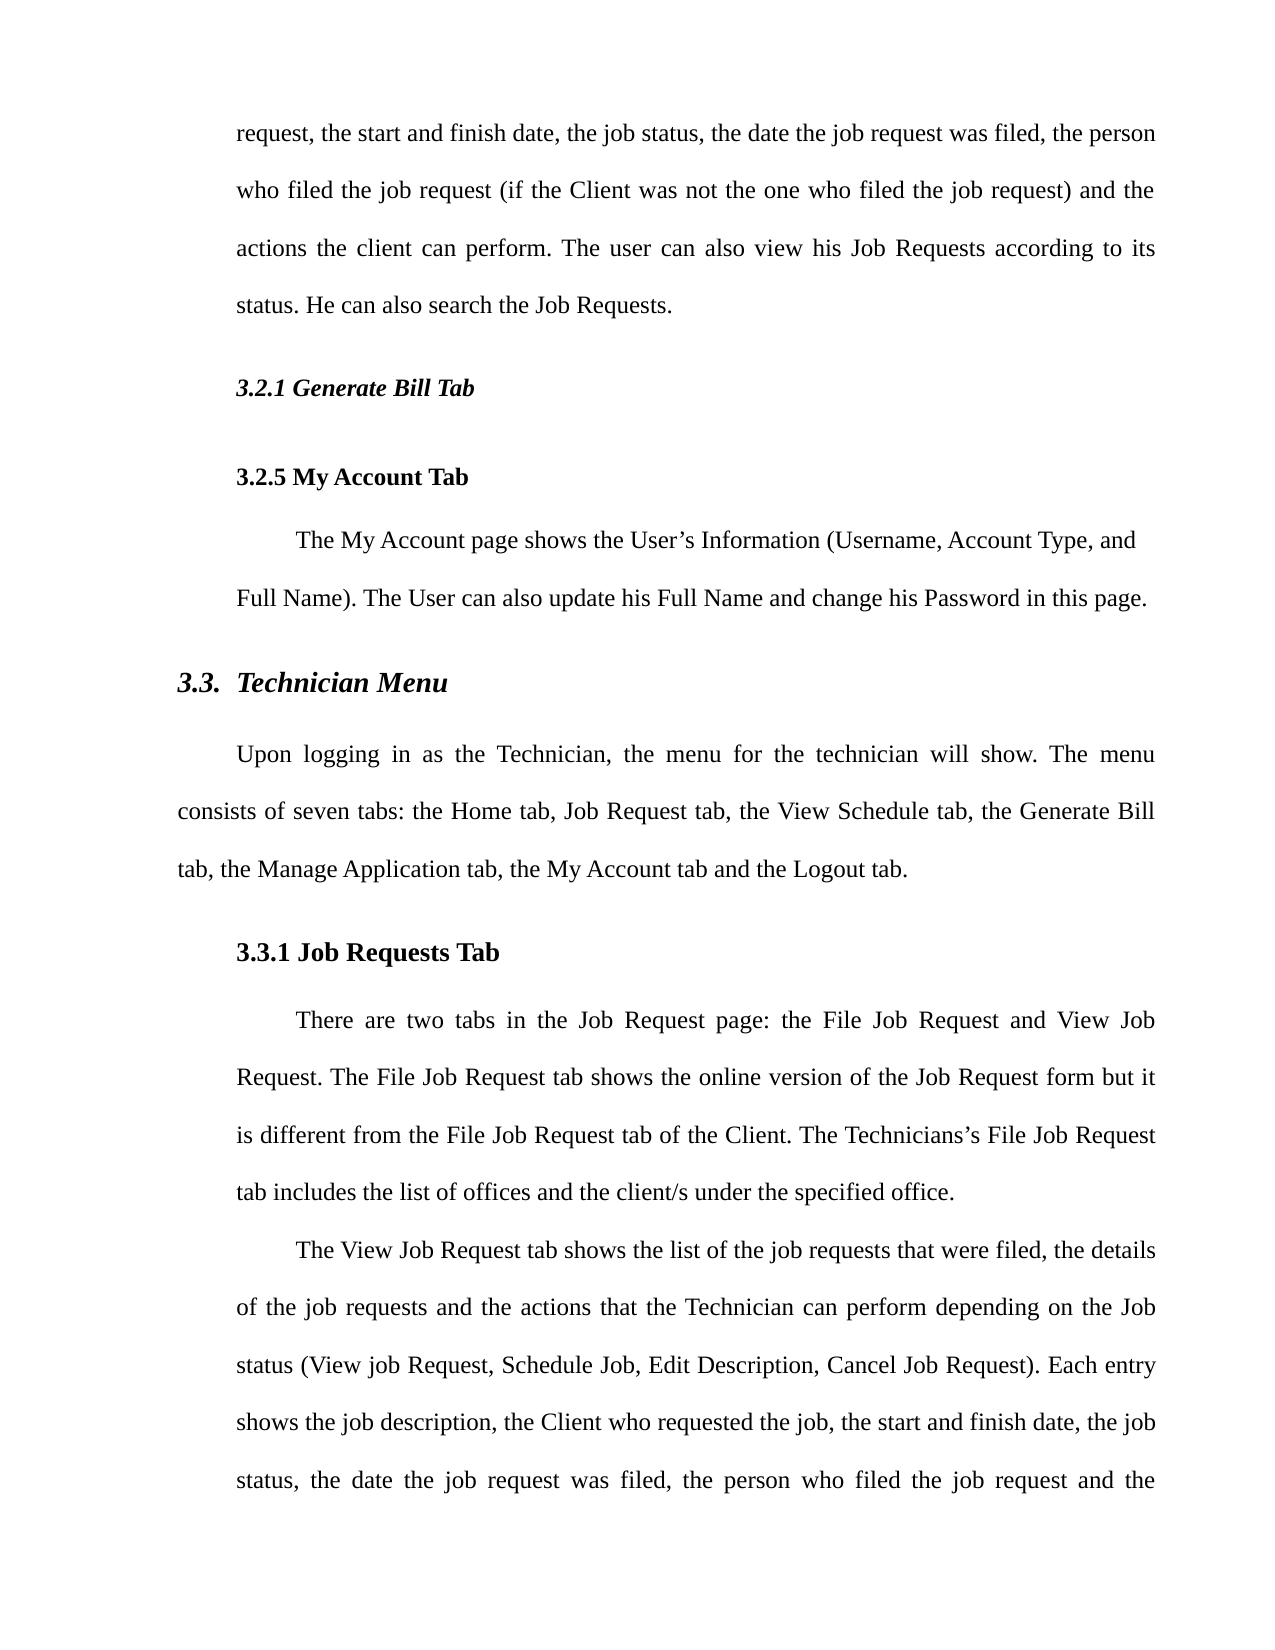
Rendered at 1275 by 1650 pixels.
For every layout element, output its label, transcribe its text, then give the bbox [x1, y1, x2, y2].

subtitle 3.2.1 Generate Bill Tab [236, 373, 1157, 402]
text request, the start and finish date, the job status, the date the job request was filed, the person who filed the job request (if the Client was not the one who filed the job request) and the actions the client can perform. The user can also view his Job Requests according to its status. He can also search the Job Requests. [236, 118, 1157, 319]
text The My Account page shows the User’s Information (Username, Account Type, and Full Name). The User can also update his Full Name and change his Password in this page. [236, 526, 1157, 612]
text Upon logging in as the Technician, the menu for the technician will show. The menu consists of seven tabs: the Home tab, Job Request tab, the View Schedule tab, the Generate Bill tab, the Manage Application tab, the My Account tab and the Logout tab. [177, 739, 1157, 883]
text The View Job Request tab shows the list of the job requests that were filed, the details of the job requests and the actions that the Technician can perform depending on the Job status (View job Request, Schedule Job, Edit Description, Cancel Job Request). Each entry shows the job description, the Client who requested the job, the start and finish date, the job status, the date the job request was filed, the person who filed the job request and the [236, 1235, 1157, 1494]
subtitle 3.2.5 My Account Tab [236, 462, 1157, 491]
text There are two tabs in the Job Request page: the File Job Request and View Job Request. The File Job Request tab shows the online version of the Job Request form but it is different from the File Job Request tab of the Client. The Technicians’s File Job Request tab includes the list of offices and the client/s under the specified office. [236, 1005, 1157, 1206]
subtitle 3.3.1 Job Requests Tab [236, 936, 1157, 968]
subtitle 3.3. Technician Menu [177, 666, 1157, 699]
